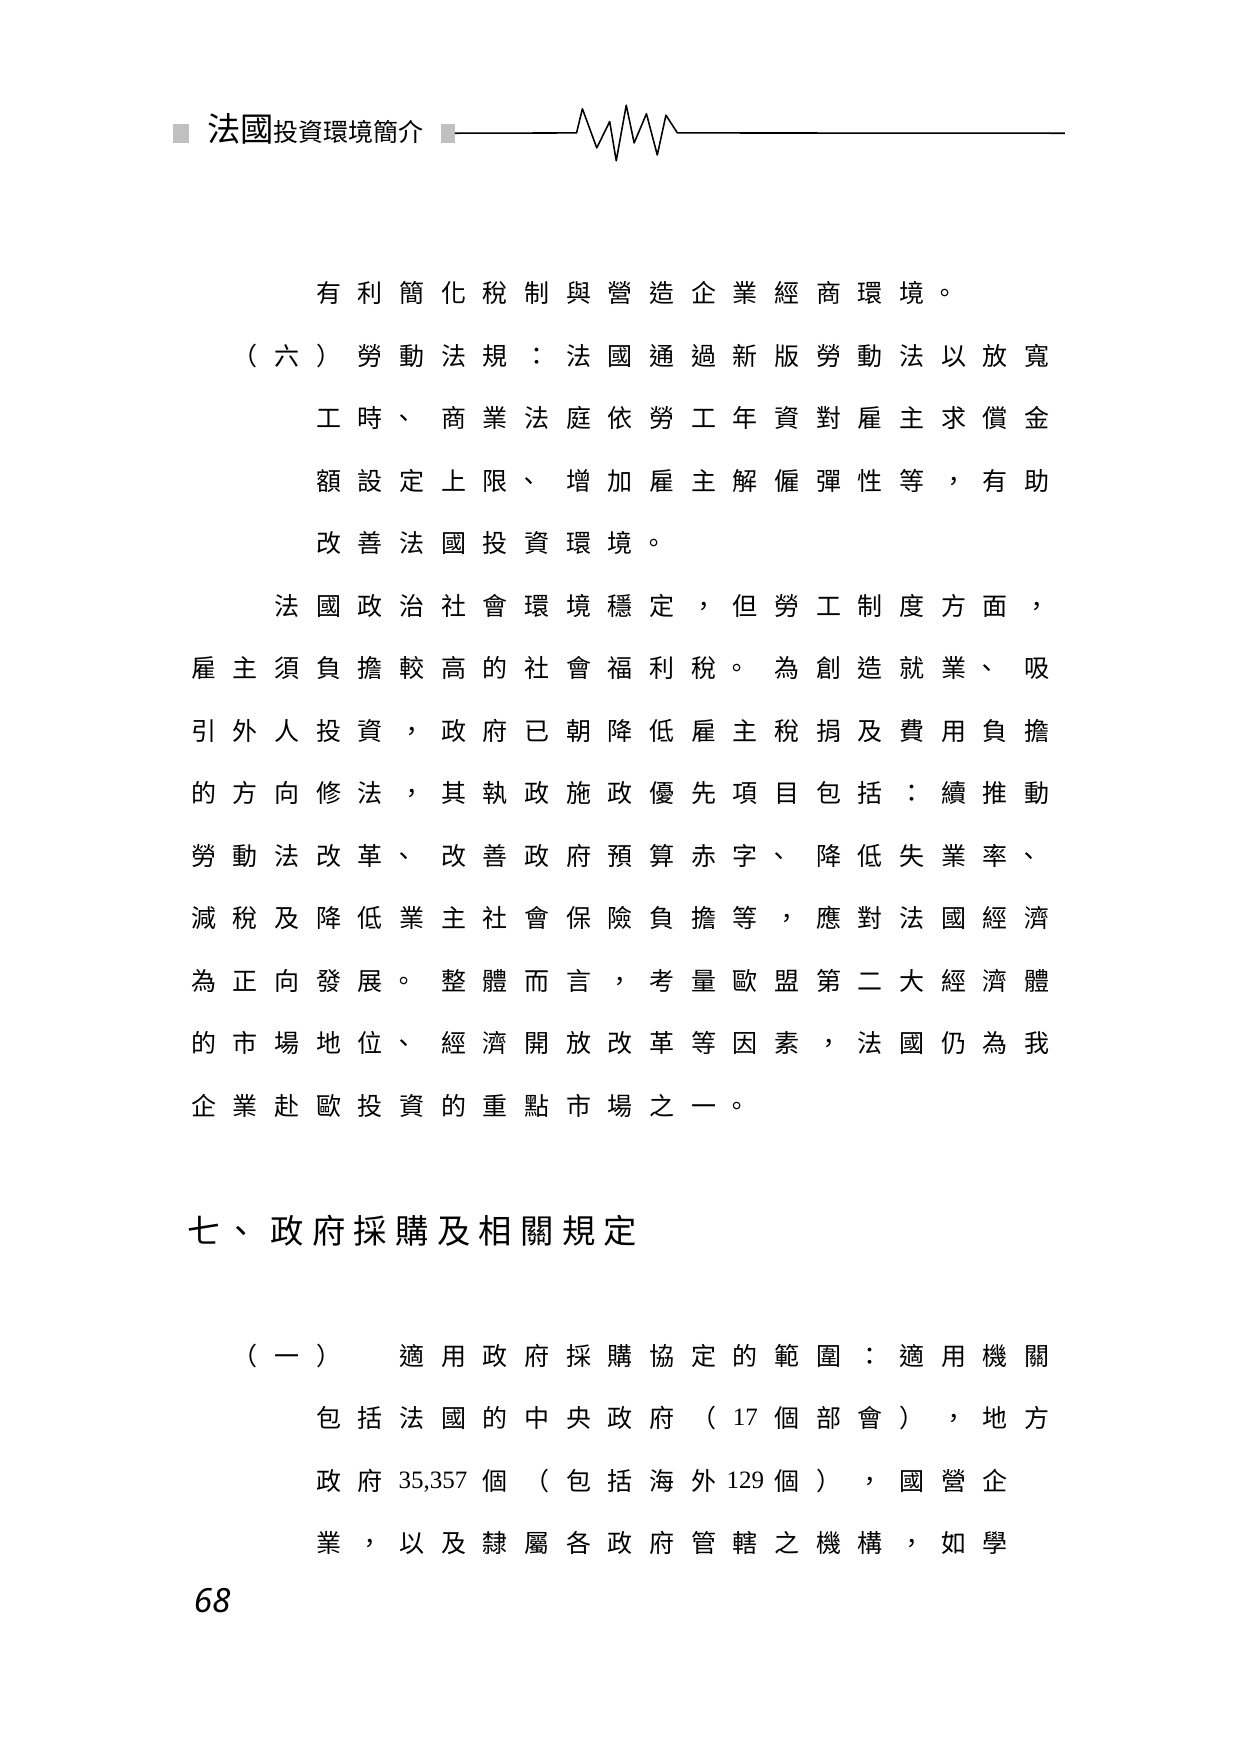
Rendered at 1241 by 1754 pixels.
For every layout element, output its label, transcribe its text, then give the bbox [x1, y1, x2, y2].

text 有利簡化稅制與營造企業經商環境。 [207, 250, 1058, 313]
text （六）勞動法規：法國通過新版勞動法以放寬工時、商業法庭依勞工年資對雇主求償金額設定上限、增加雇主解僱彈性等，有助改善法國投資環境。 [207, 313, 1058, 563]
text 法國政治社會環境穩定，但勞工制度方面，雇主須負擔較高的社會福利稅。為創造就業、吸引外人投資，政府已朝降低雇主稅捐及費用負擔的方向修法，其執政施政優先項目包括：續推動勞動法改革、改善政府預算赤字、降低失業率、減稅及降低業主社會保險負擔等，應對法國經濟為正向發展。整體而言，考量歐盟第二大經濟體的市場地位、經濟開放改革等因素，法國仍為我企業赴歐投資的重點市場之一。 [183, 563, 1058, 1125]
text 七、政府採購及相關規定 [183, 1188, 1058, 1250]
text （一） 適用政府採購協定的範圍：適用機關包括法國的中央政府（17個部會），地方政府35,357個（包括海外129個），國營企業，以及隸屬各政府管轄之機構，如學 [207, 1313, 1058, 1563]
